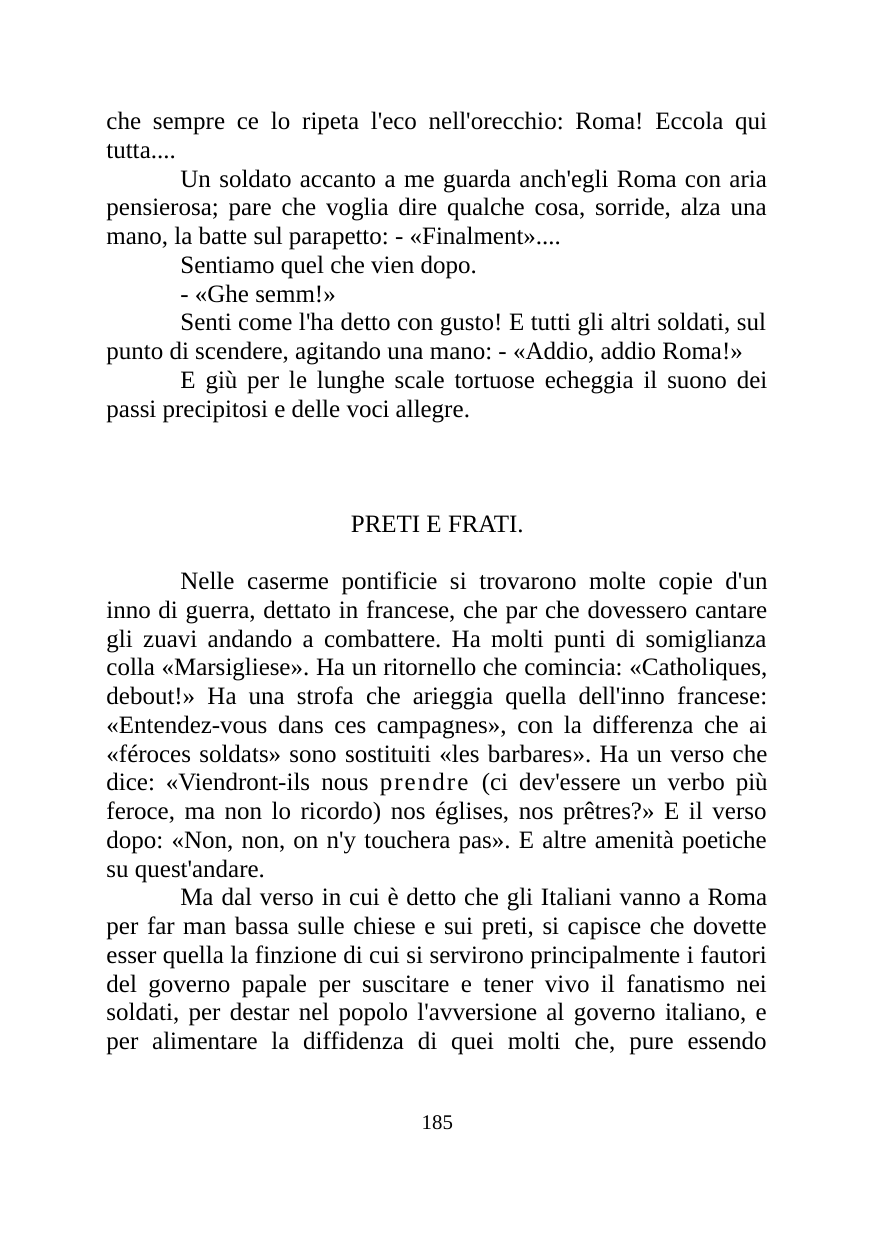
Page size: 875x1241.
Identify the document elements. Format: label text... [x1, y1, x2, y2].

text che sempre ce lo ripeta l'eco nell'orecchio: Roma! Eccola qui tutta.... [106, 106, 768, 164]
text Ma dal verso in cui è detto che gli Italiani vanno a Roma per far man bassa sulle chiese e sui preti, si capisce che dovette esser quella la finzione di cui si servirono principalmente i fautori del governo papale per suscitare e tener vivo il fanatismo nei soldati, per destar nel popolo l'avversione al governo italiano, e per alimentare la diffidenza di quei molti che, pure essendo [106, 882, 768, 1055]
text Nelle caserme pontificie si trovarono molte copie d'un inno di guerra, dettato in francese, che par che dovessero cantare gli zuavi andando a combattere. Ha molti punti di somiglianza colla «Marsigliese». Ha un ritornello che comincia: «Catholiques, debout!» Ha una strofa che arieggia quella dell'inno francese: «Entendez-vous dans ces campagnes», con la differenza che ai «féroces soldats» sono sostituiti «les barbares». Ha un verso che dice: «Viendront-ils nous prendre (ci dev'essere un verbo più feroce, ma non lo ricordo) nos églises, nos prêtres?» E il verso dopo: «Non, non, on n'y touchera pas». E altre amenità poetiche su quest'andare. [106, 566, 768, 882]
text Un soldato accanto a me guarda anch'egli Roma con aria pensierosa; pare che voglia dire qualche cosa, sorride, alza una mano, la batte sul parapetto: - «Finalment».... [106, 164, 768, 250]
text Sentiamo quel che vien dopo. [106, 250, 768, 279]
text - «Ghe semm!» [106, 279, 768, 307]
text PRETI E FRATI. [106, 509, 768, 537]
text E giù per le lunghe scale tortuose echeggia il suono dei passi precipitosi e delle voci allegre. [106, 365, 768, 422]
text Senti come l'ha detto con gusto! E tutti gli altri soldati, sul punto di scendere, agitando una mano: - «Addio, addio Roma!» [106, 307, 768, 365]
